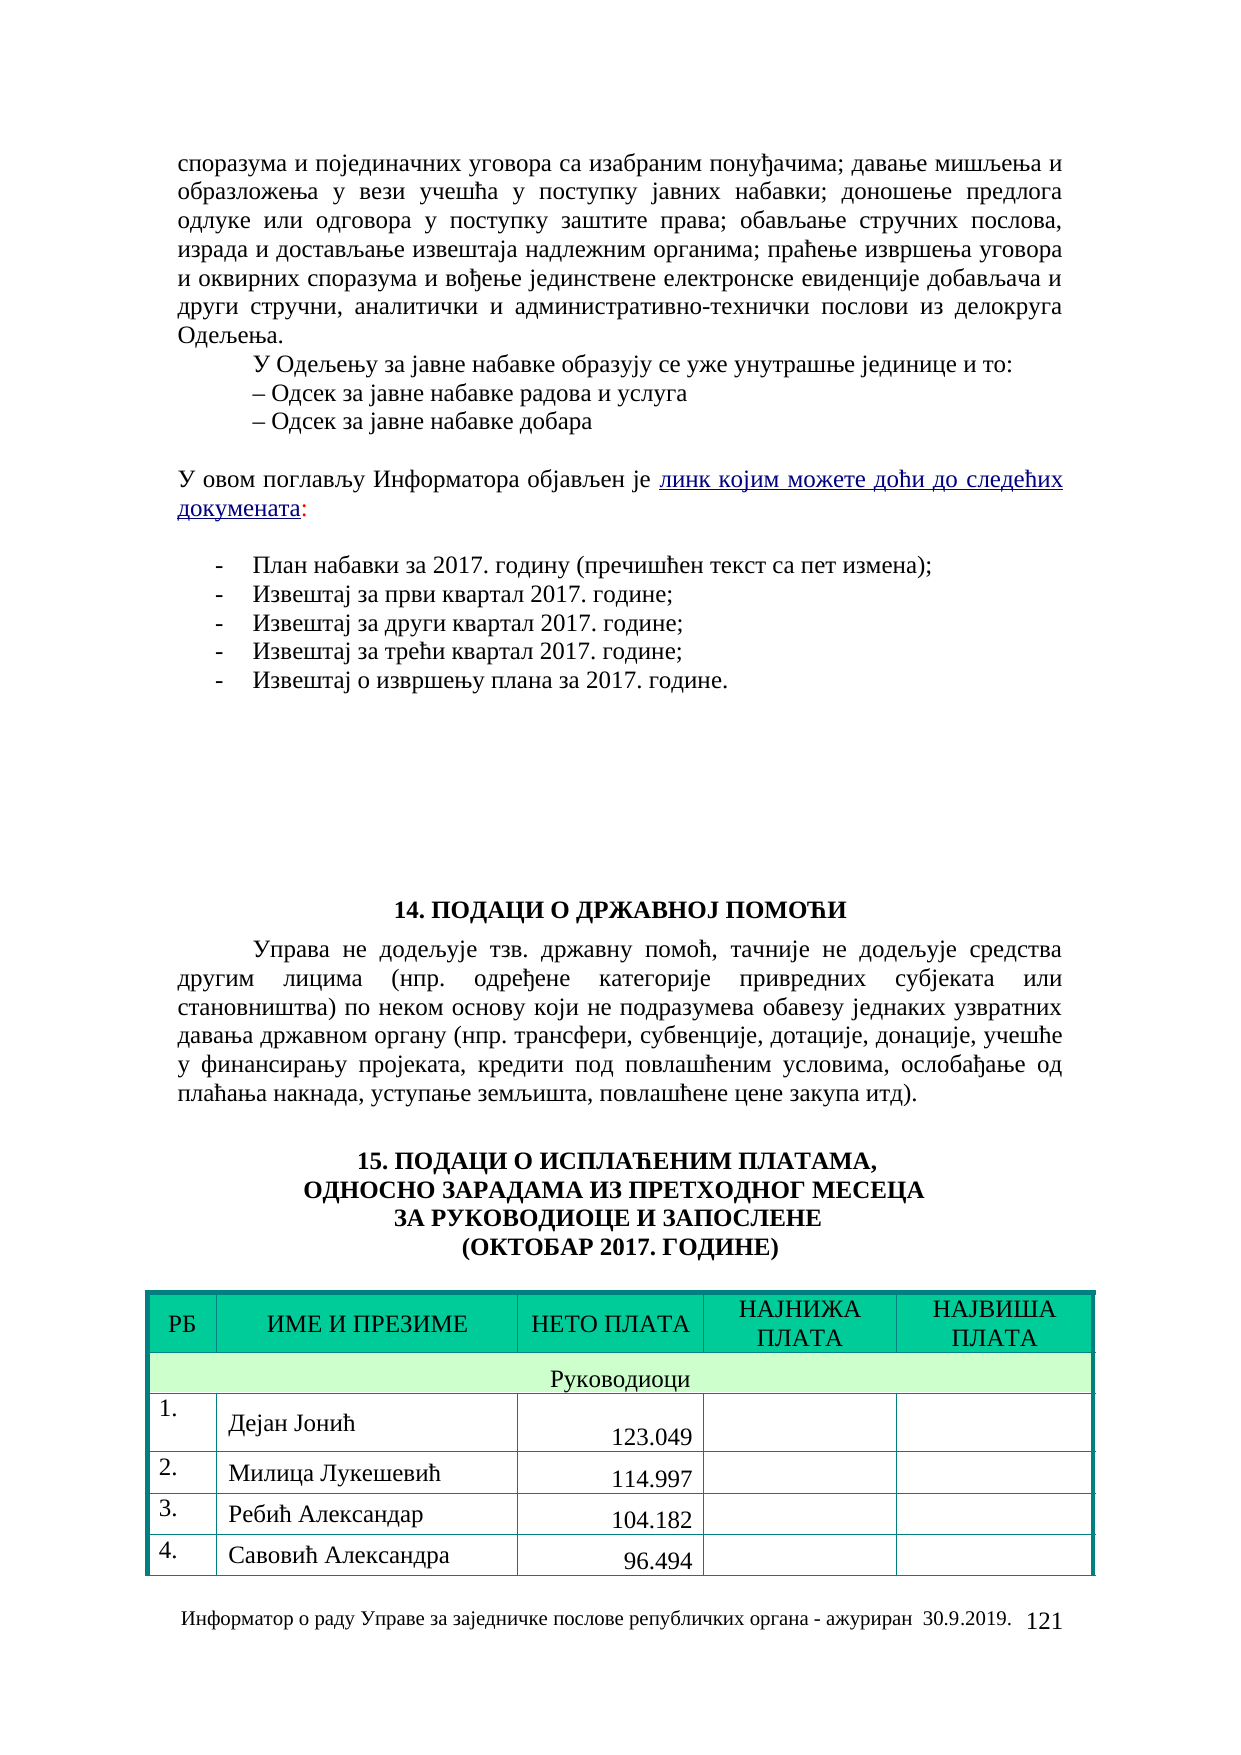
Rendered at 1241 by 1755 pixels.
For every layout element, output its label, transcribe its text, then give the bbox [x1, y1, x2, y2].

text споразума и појединачних уговора са изабраним понуђачима; давање мишљења и образложења у вези учешћа у поступку јавних набавки; доношење предлога одлуке или одговора у поступку заштите права; обављање стручних послова, израда и достављање извештаја надлежним органима; праћење извршења уговора и оквирних споразума и вођење јединствене електронске евиденције добављача и други стручни, аналитички и административно-технички послови из делокруга Одељења. [177, 148, 1063, 349]
text ЗА РУКОВОДИОЦЕ И ЗАПОСЛЕНЕ [177, 1203, 1063, 1232]
table_cell [704, 1535, 896, 1575]
table_cell Милица Лукешевић [217, 1452, 517, 1492]
table_header РБ [150, 1295, 216, 1352]
text (ОКТОБАР 2017. ГОДИНЕ) [177, 1232, 1063, 1261]
text – Одсек за јавне набавке радова и услуга [177, 378, 1063, 406]
table_header НАЈВИША ПЛАТА [897, 1295, 1091, 1352]
list Извештај о извршењу плана за 2017. године. [215, 665, 1063, 694]
list План набавки за 2017. годину (пречишћен текст са пет измена); [215, 550, 1063, 579]
table_cell 2. [150, 1452, 216, 1492]
table_cell Савовић Александра [217, 1535, 517, 1575]
table_header НЕТО ПЛАТА [518, 1295, 703, 1352]
table_cell Дејан Јонић [217, 1394, 517, 1451]
table_cell Ребић Александар [217, 1494, 517, 1534]
table_cell 1. [150, 1394, 216, 1451]
table_cell 4. [150, 1535, 216, 1575]
table_cell Руководиоци [150, 1353, 1091, 1392]
table_cell [704, 1494, 896, 1534]
table_cell 123.049 [518, 1394, 703, 1451]
table_cell [897, 1394, 1091, 1451]
table_cell [897, 1452, 1091, 1492]
table_cell [897, 1535, 1091, 1575]
text У овом поглављу Информатора објављен је линк којим можете доћи до следећих докумената: [177, 464, 1063, 521]
table_cell [897, 1494, 1091, 1534]
table_header ИМЕ И ПРЕЗИМЕ [217, 1295, 517, 1352]
table_cell 114.997 [518, 1452, 703, 1492]
text ОДНОСНО ЗАРАДАМА ИЗ ПРЕТХОДНОГ МЕСЕЦА [177, 1175, 1063, 1203]
list Извештај за други квартал 2017. године; [215, 608, 1063, 636]
table_cell 3. [150, 1494, 216, 1534]
table_cell [704, 1394, 896, 1451]
table_cell 104.182 [518, 1494, 703, 1534]
table_header НАЈНИЖА ПЛАТА [704, 1295, 896, 1352]
table_cell 96.494 [518, 1535, 703, 1575]
text Управа не додељује тзв. државну помоћ, тачније не додељује средства другим лицима (нпр. одређене категорије привредних субјеката или становништва) по неком основу који не подразумева обавезу једнаких узвратних давања државном органу (нпр. трансфери, субвенције, дотације, донације, учешће у финансирању пројеката, кредити под повлашћеним условима, ослобађање од плаћања накнада, уступање земљишта, повлашћене цене закупа итд). [177, 934, 1063, 1107]
text 15. ПОДАЦИ О ИСПЛАЋЕНИМ ПЛАТАМА, [177, 1146, 1063, 1175]
list Извештај за први квартал 2017. године; [215, 579, 1063, 608]
list Извештај за трећи квартал 2017. године; [215, 636, 1063, 665]
table_cell [704, 1452, 896, 1492]
text – Одсек за јавне набавке добара [177, 406, 1063, 435]
text У Одељењу за јавне набавке образују се уже унутрашње јединице и то: [177, 349, 1063, 378]
text 14. ПОДАЦИ О ДРЖАВНОЈ ПОМОЋИ [177, 895, 1063, 924]
